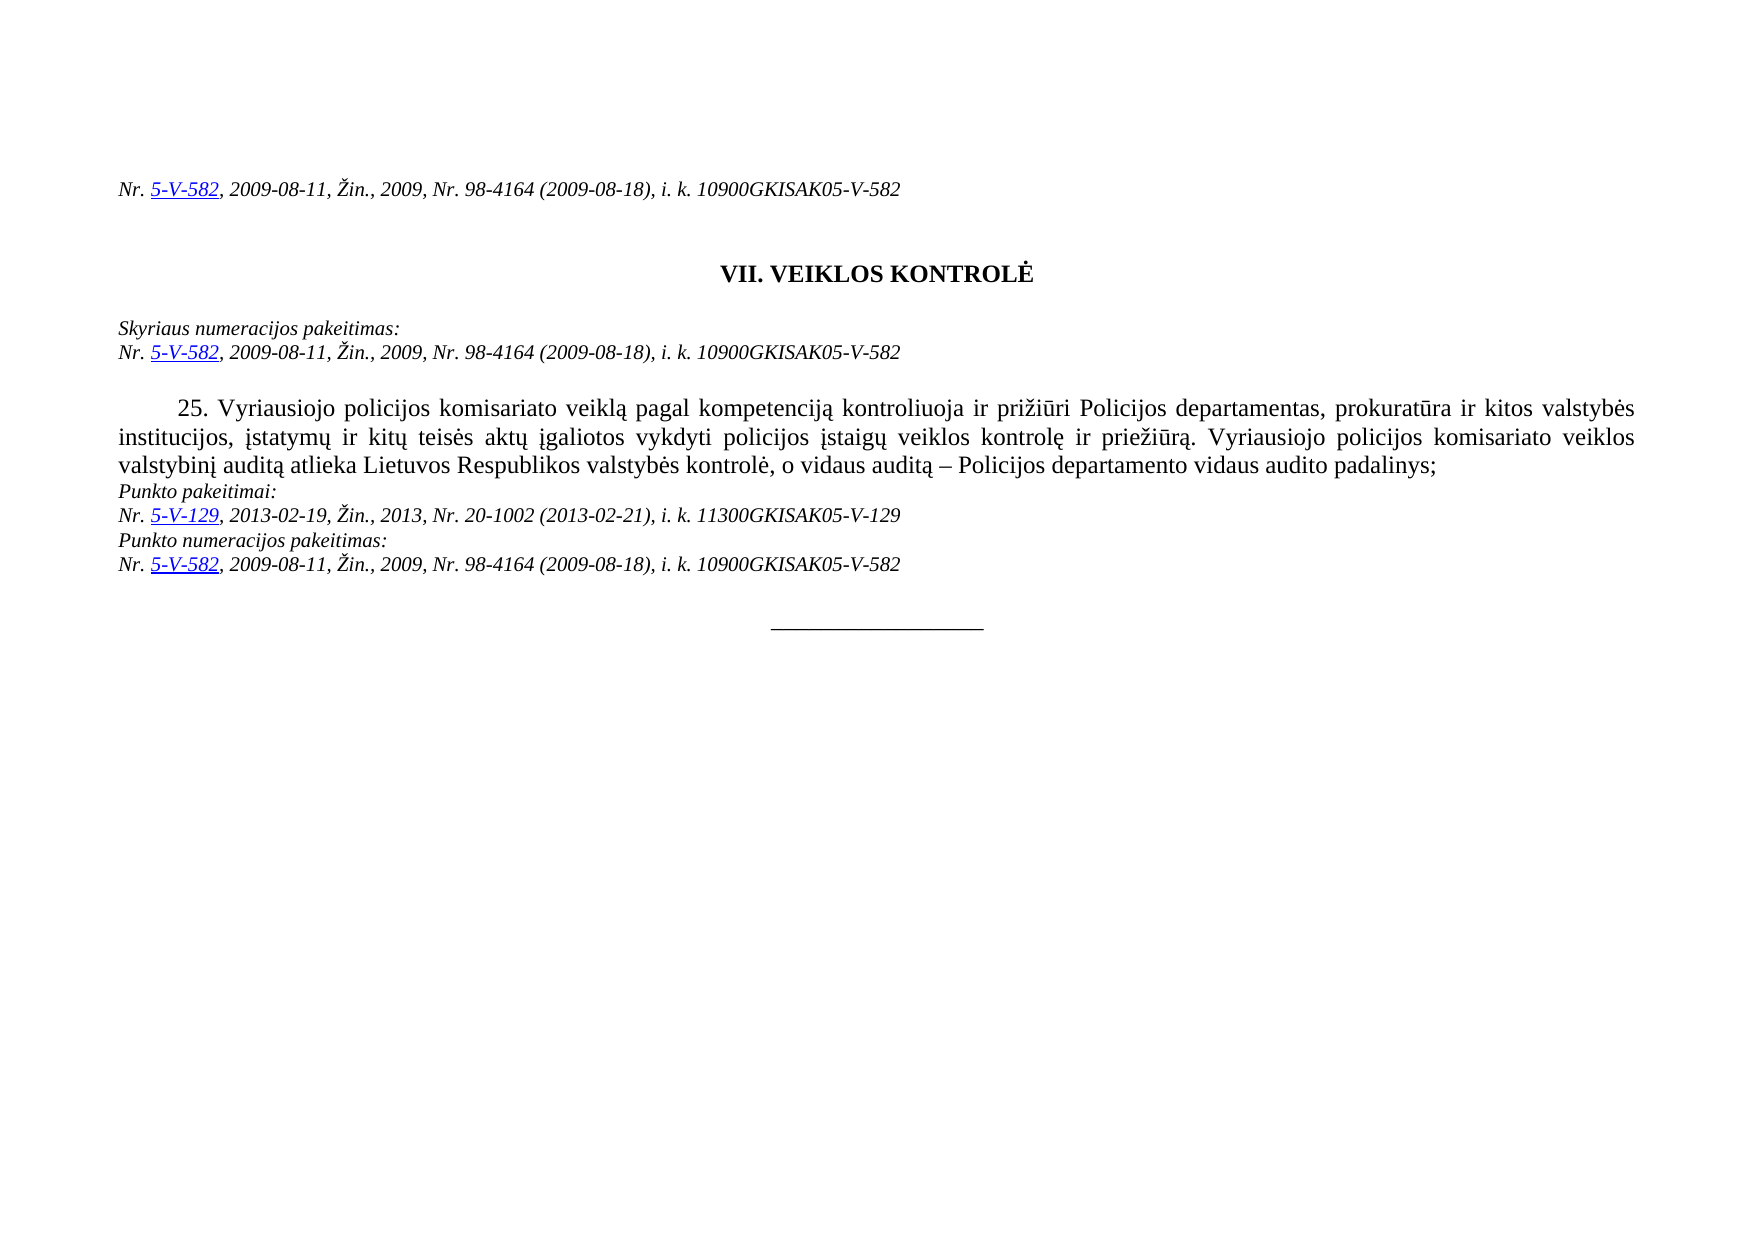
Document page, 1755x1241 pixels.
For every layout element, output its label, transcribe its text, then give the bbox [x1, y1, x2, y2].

text Nr. 5-V-129, 2013-02-19, Žin., 2013, Nr. 20-1002 (2013-02-21), i. k. 11300GKISAK05-V-129 [118, 503, 1636, 527]
text Punkto pakeitimai: [118, 479, 1636, 503]
text 25. Vyriausiojo policijos komisariato veiklą pagal kompetenciją kontroliuoja ir prižiūri Policijos departamentas, prokuratūra ir kitos valstybės institucijos, įstatymų ir kitų teisės aktų įgaliotos vykdyti policijos įstaigų veiklos kontrolę ir priežiūrą. Vyriausiojo policijos komisariato veiklos valstybinį auditą atlieka Lietuvos Respublikos valstybės kontrolė, o vidaus auditą – Policijos departamento vidaus audito padalinys; [118, 393, 1636, 479]
text Nr. 5-V-582, 2009-08-11, Žin., 2009, Nr. 98-4164 (2009-08-18), i. k. 10900GKISAK05-V-582 [118, 177, 1636, 201]
text Punkto numeracijos pakeitimas: [118, 527, 1636, 552]
text Nr. 5-V-582, 2009-08-11, Žin., 2009, Nr. 98-4164 (2009-08-18), i. k. 10900GKISAK05-V-582 [118, 340, 1636, 364]
text Nr. 5-V-582, 2009-08-11, Žin., 2009, Nr. 98-4164 (2009-08-18), i. k. 10900GKISAK05-V-582 [118, 552, 1636, 576]
text Skyriaus numeracijos pakeitimas: [118, 316, 1636, 340]
text VII. VEIKLOS KONTROLĖ [118, 259, 1636, 287]
text _________________ [118, 604, 1636, 633]
